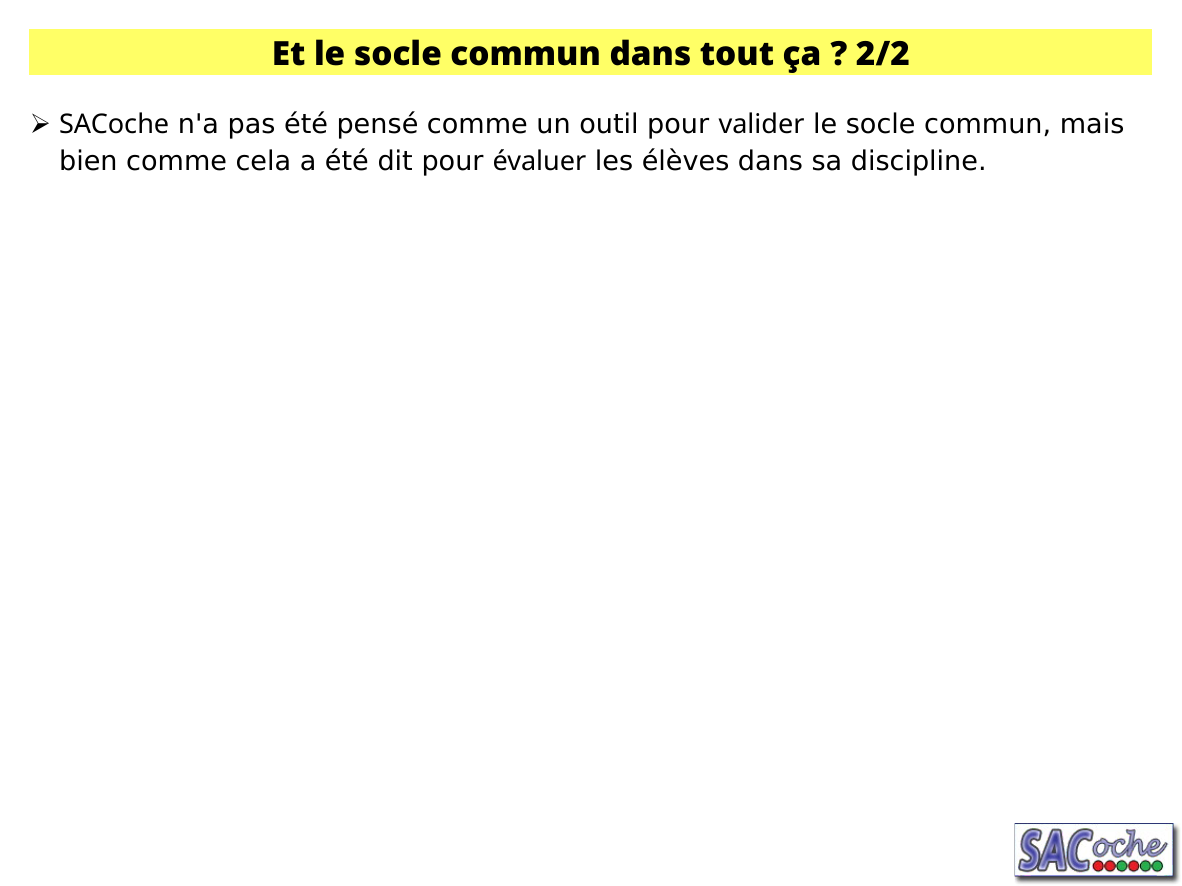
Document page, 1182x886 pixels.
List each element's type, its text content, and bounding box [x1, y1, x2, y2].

list SACoche n'a pas été pensé comme un outil pour valider le socle commun, mais bien comme cela a été dit pour évaluer les élèves dans sa discipline. [29, 104, 1152, 178]
text Et le socle commun dans tout ça ? 2/2 [29, 29, 1152, 75]
picture [1014, 823, 1182, 886]
